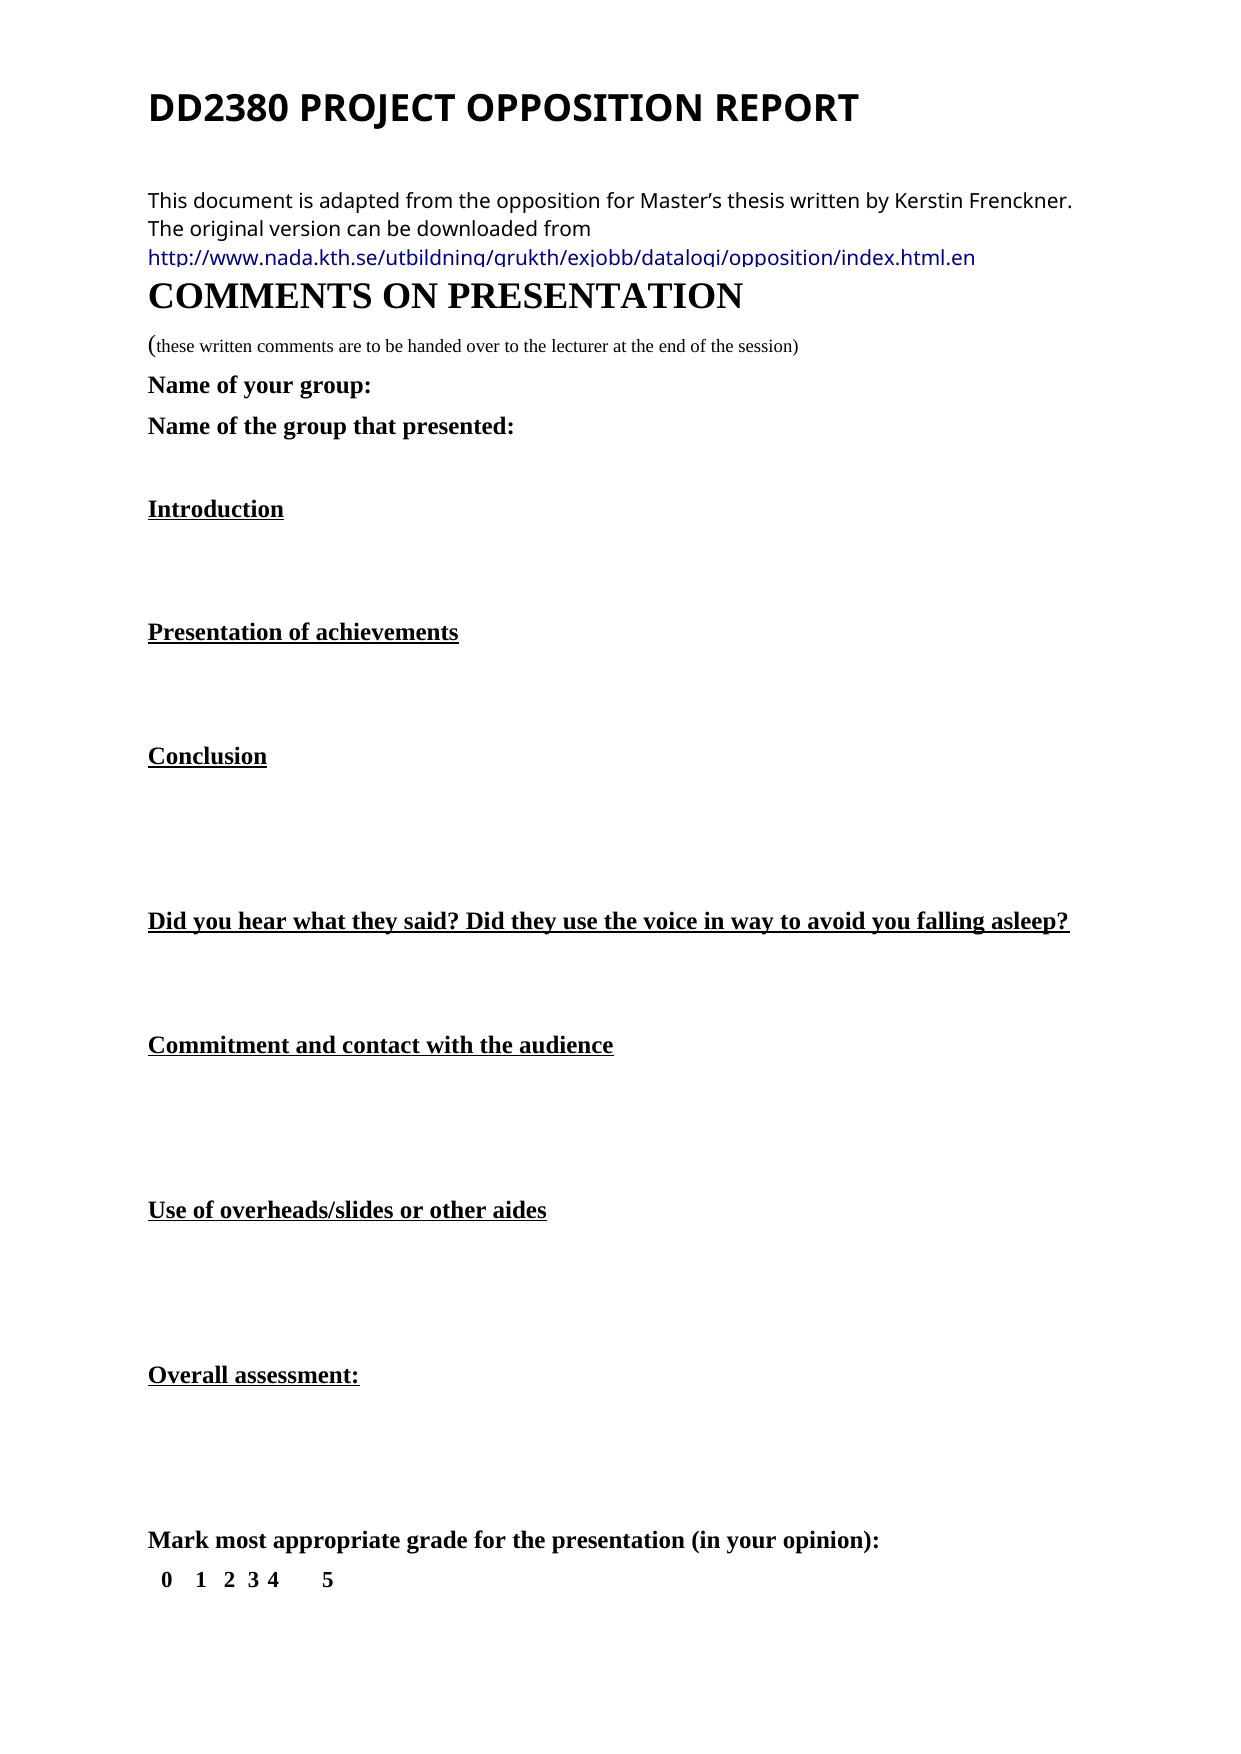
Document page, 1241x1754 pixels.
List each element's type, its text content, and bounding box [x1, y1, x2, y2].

table_header 0 [148, 1560, 185, 1599]
text Did you hear what they said? Did they use the voice in way to avoid you falling asleep? [148, 906, 1092, 935]
table_header 1 [185, 1560, 216, 1599]
table_header 5 [282, 1560, 373, 1599]
text (these written comments are to be handed over to the lecturer at the end of the session) [148, 329, 1092, 357]
table_header 2 [216, 1560, 242, 1599]
text Mark most appropriate grade for the presentation (in your opinion): [148, 1525, 1092, 1554]
text Conclusion [148, 741, 1092, 770]
text Use of overheads/slides or other aides [148, 1195, 1092, 1224]
text Introduction [148, 494, 1092, 522]
text Name of your group: [148, 370, 1092, 399]
text Presentation of achievements [148, 617, 1092, 646]
table_header 4 [264, 1560, 282, 1599]
text Overall assessment: [148, 1360, 1092, 1389]
text Name of the group that presented: [148, 411, 1092, 440]
table_header 3 [243, 1560, 264, 1599]
text COMMENTS ON PRESENTATION [148, 273, 1092, 316]
text Commitment and contact with the audience [148, 1030, 1092, 1059]
